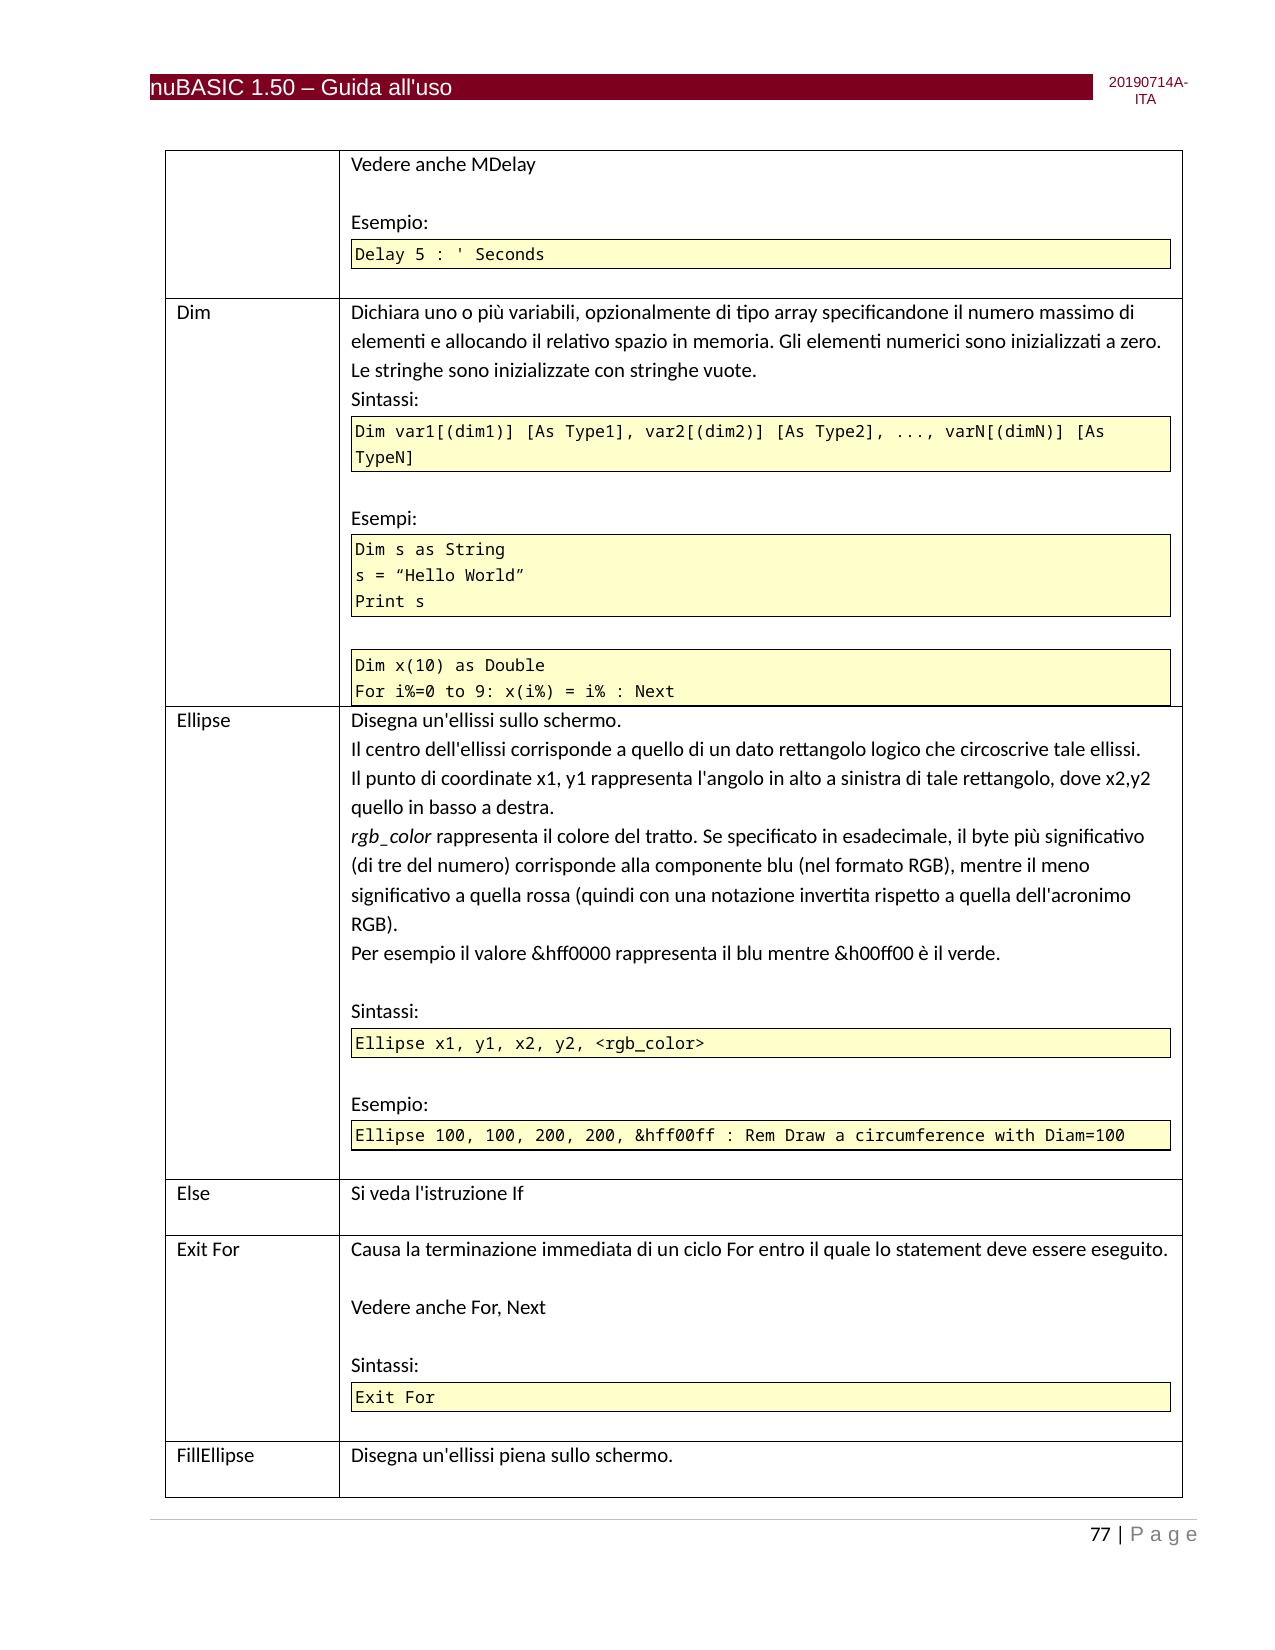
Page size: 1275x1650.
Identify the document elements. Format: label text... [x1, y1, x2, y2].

table_cell FillEllipse [166, 1442, 339, 1497]
table_cell Ellipse [166, 707, 339, 1179]
table_cell Si veda l'istruzione If [340, 1180, 1182, 1235]
table_cell Disegna un'ellissi piena sullo schermo. [340, 1442, 1182, 1497]
table_cell Dichiara uno o più variabili, opzionalmente di tipo array specificandone il numero massimo di elementi e allocando il relativo spazio in memoria. Gli elementi numerici sono inizializzati a zero. Le stringhe sono inizializzate con stringhe vuote. Sintassi: Dim var1[(dim1)] [As Type1], var2[(dim2)] [As Type2], ..., varN[(dimN)] [As TypeN] Esempi: Dim s as String s = “Hello World” Print s Dim x(10) as Double For i%=0 to 9: x(i%) = i% : Next [340, 299, 1182, 706]
table_cell Dim [166, 299, 339, 706]
table_cell Disegna un'ellissi sullo schermo. Il centro dell'ellissi corrisponde a quello di un dato rettangolo logico che circoscrive tale ellissi. Il punto di coordinate x1, y1 rappresenta l'angolo in alto a sinistra di tale rettangolo, dove x2,y2 quello in basso a destra. rgb_color rappresenta il colore del tratto. Se specificato in esadecimale, il byte più significativo (di tre del numero) corrisponde alla componente blu (nel formato RGB), mentre il meno significativo a quella rossa (quindi con una notazione invertita rispetto a quella dell'acronimo RGB). Per esempio il valore &hff0000 rappresenta il blu mentre &h00ff00 è il verde. Sintassi: Ellipse x1, y1, x2, y2, <rgb_color> Esempio: Ellipse 100, 100, 200, 200, &hff00ff : Rem Draw a circumference with Diam=100 [340, 707, 1182, 1179]
table_cell Causa la terminazione immediata di un ciclo For entro il quale lo statement deve essere eseguito. Vedere anche For, Next Sintassi: Exit For [340, 1236, 1182, 1441]
table_cell Else [166, 1180, 339, 1235]
table_cell Exit For [166, 1236, 339, 1441]
table_cell Vedere anche MDelay Esempio: Delay 5 : ' Seconds [340, 151, 1182, 298]
table_cell [166, 151, 339, 298]
